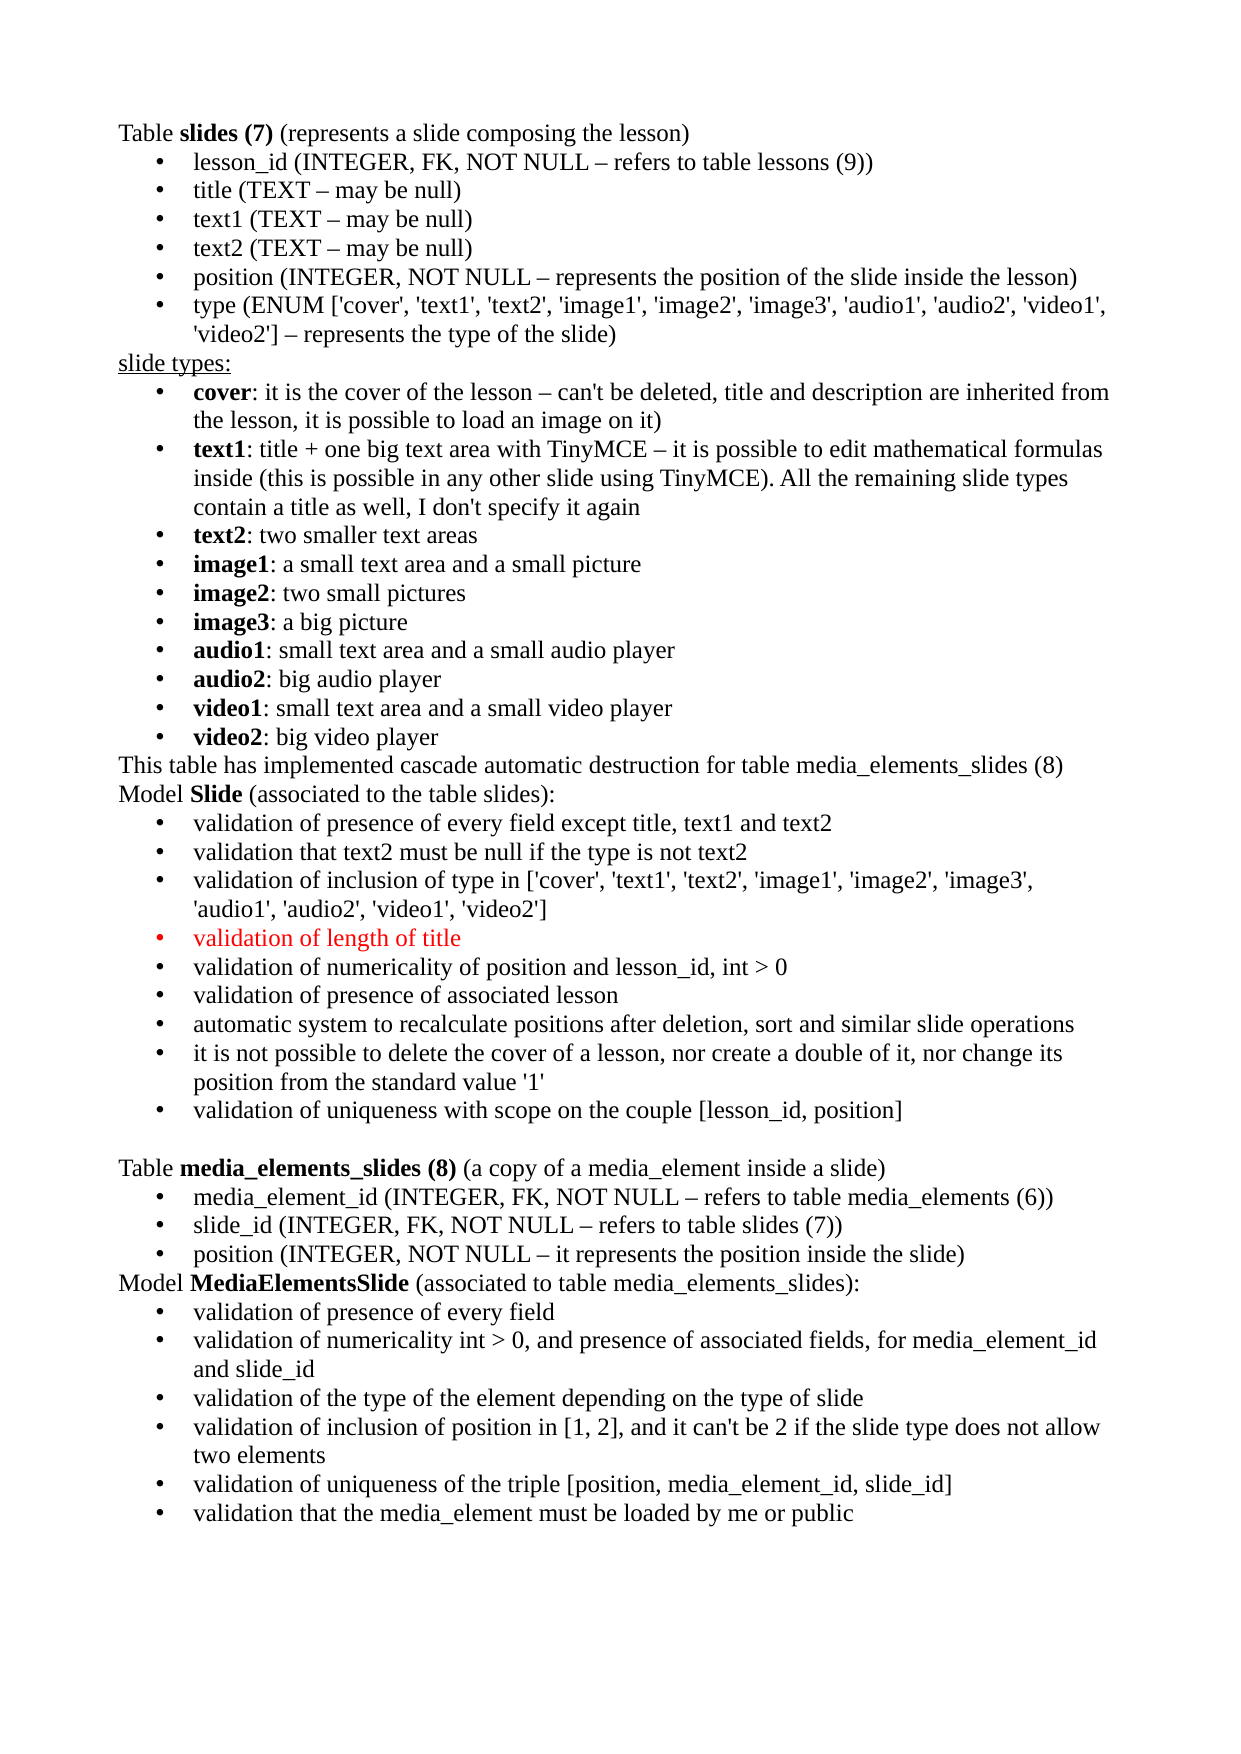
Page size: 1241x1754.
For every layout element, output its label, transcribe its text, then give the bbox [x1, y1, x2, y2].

list lesson_id (INTEGER, FK, NOT NULL – refers to table lessons (9)) [156, 147, 1122, 176]
list text1: title + one big text area with TinyMCE – it is possible to edit mathematical formulas inside (this is possible in any other slide using TinyMCE). All the remaining slide types contain a title as well, I don't specify it again [156, 434, 1122, 521]
list cover: it is the cover of the lesson – can't be deleted, title and description are inherited from the lesson, it is possible to load an image on it) [156, 377, 1122, 434]
list video1: small text area and a small video player [156, 693, 1122, 722]
text slide types: [118, 348, 1122, 377]
list text2: two smaller text areas [156, 521, 1122, 549]
list validation of numericality int > 0, and presence of associated fields, for media_element_id and slide_id [156, 1326, 1122, 1383]
list it is not possible to delete the cover of a lesson, nor create a double of it, nor change its position from the standard value '1' [156, 1038, 1122, 1096]
list validation of the type of the element depending on the type of slide [156, 1383, 1122, 1412]
list validation of numericality of position and lesson_id, int > 0 [156, 952, 1122, 981]
list validation of inclusion of position in [1, 2], and it can't be 2 if the slide type does not allow two elements [156, 1412, 1122, 1469]
list validation of length of title [156, 923, 1122, 952]
list text2 (TEXT – may be null) [156, 233, 1122, 262]
list validation of uniqueness with scope on the couple [lesson_id, position] [156, 1096, 1122, 1124]
list validation that text2 must be null if the type is not text2 [156, 837, 1122, 866]
list validation that the media_element must be loaded by me or public [156, 1498, 1122, 1527]
list validation of presence of every field except title, text1 and text2 [156, 808, 1122, 837]
list title (TEXT – may be null) [156, 176, 1122, 204]
text This table has implemented cascade automatic destruction for table media_elements_slides (8) [118, 751, 1122, 779]
list image3: a big picture [156, 607, 1122, 636]
list validation of presence of associated lesson [156, 981, 1122, 1009]
list audio1: small text area and a small audio player [156, 636, 1122, 664]
list type (ENUM ['cover', 'text1', 'text2', 'image1', 'image2', 'image3', 'audio1', 'audio2', 'video1', 'video2'] – represents the type of the slide) [156, 291, 1122, 348]
list video2: big video player [156, 722, 1122, 751]
list image1: a small text area and a small picture [156, 549, 1122, 578]
list image2: two small pictures [156, 578, 1122, 607]
list media_element_id (INTEGER, FK, NOT NULL – refers to table media_elements (6)) [156, 1182, 1122, 1211]
list position (INTEGER, NOT NULL – represents the position of the slide inside the lesson) [156, 262, 1122, 291]
list audio2: big audio player [156, 664, 1122, 693]
text Model Slide (associated to the table slides): [118, 779, 1122, 808]
list text1 (TEXT – may be null) [156, 204, 1122, 233]
list validation of inclusion of type in ['cover', 'text1', 'text2', 'image1', 'image2', 'image3', 'audio1', 'audio2', 'video1', 'video2'] [156, 866, 1122, 923]
list validation of uniqueness of the triple [position, media_element_id, slide_id] [156, 1469, 1122, 1498]
list automatic system to recalculate positions after deletion, sort and similar slide operations [156, 1009, 1122, 1038]
list validation of presence of every field [156, 1297, 1122, 1326]
list slide_id (INTEGER, FK, NOT NULL – refers to table slides (7)) [156, 1211, 1122, 1239]
text Table slides (7) (represents a slide composing the lesson) [118, 118, 1122, 147]
text Model MediaElementsSlide (associated to table media_elements_slides): [118, 1268, 1122, 1297]
text Table media_elements_slides (8) (a copy of a media_element inside a slide) [118, 1153, 1122, 1182]
list position (INTEGER, NOT NULL – it represents the position inside the slide) [156, 1239, 1122, 1268]
